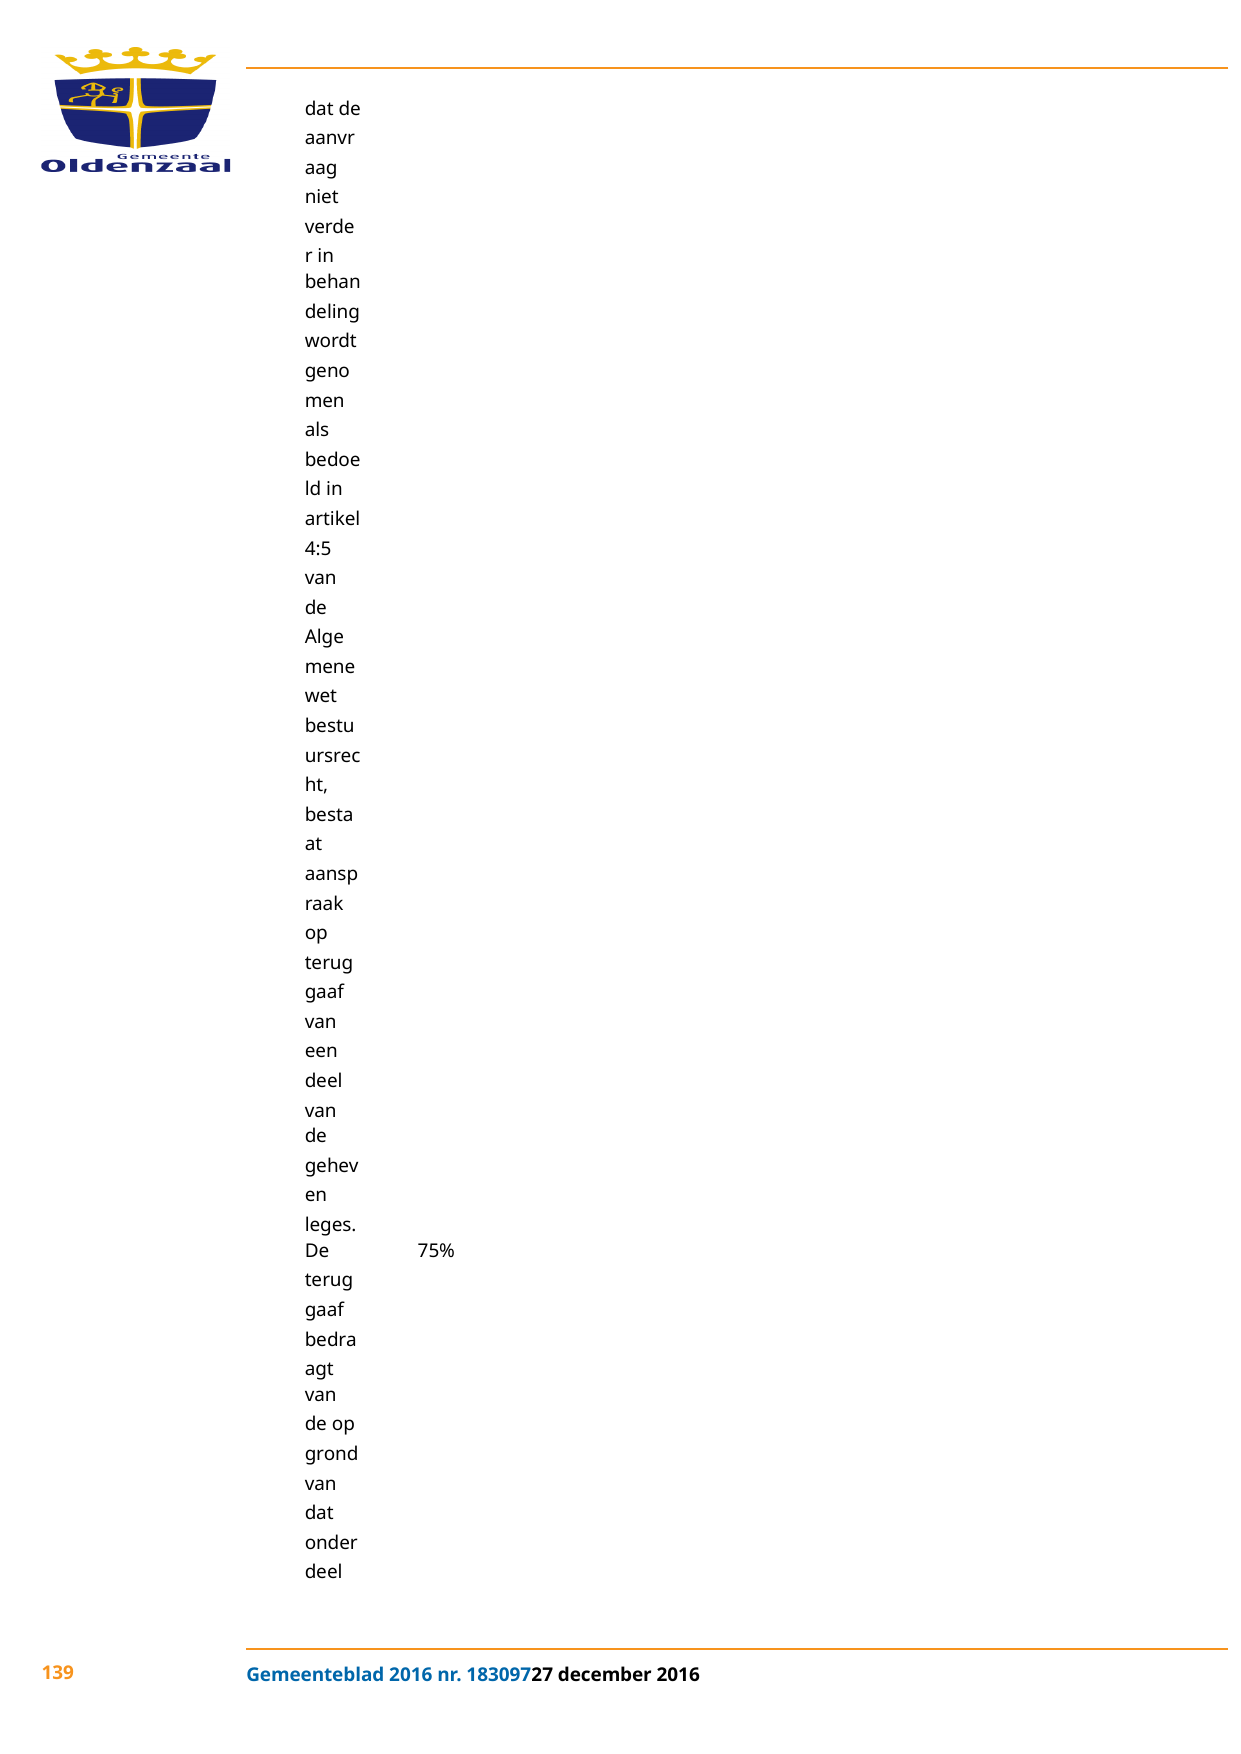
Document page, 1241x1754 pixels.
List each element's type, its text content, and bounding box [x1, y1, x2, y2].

picture [41, 47, 231, 172]
table_cell [361, 1123, 417, 1237]
table_cell [248, 95, 304, 268]
table_cell [248, 1381, 304, 1584]
table_cell de geheven leges. [305, 1123, 361, 1237]
table_cell behandeling wordt genomen als bedoeld in artikel 4:5 van de Algemene wet bestuursrecht, bestaat aanspraak op teruggaaf van een deel van [305, 269, 361, 1122]
table_cell [361, 95, 417, 268]
table_cell De teruggaaf bedraagt [305, 1237, 361, 1381]
table_cell [361, 1381, 417, 1584]
table_cell 75% [418, 1237, 474, 1381]
table_cell van de op grond van dat onderdeel [305, 1381, 361, 1584]
table_cell [248, 1237, 304, 1381]
table_cell [418, 1123, 474, 1237]
table_cell [418, 1381, 474, 1584]
table_cell dat de aanvraag niet verder in [305, 95, 361, 268]
table_cell [248, 1123, 304, 1237]
table_cell [418, 95, 474, 268]
table_cell [248, 269, 304, 1122]
table_cell [361, 1237, 417, 1381]
table_cell [418, 269, 474, 1122]
table_cell [361, 269, 417, 1122]
